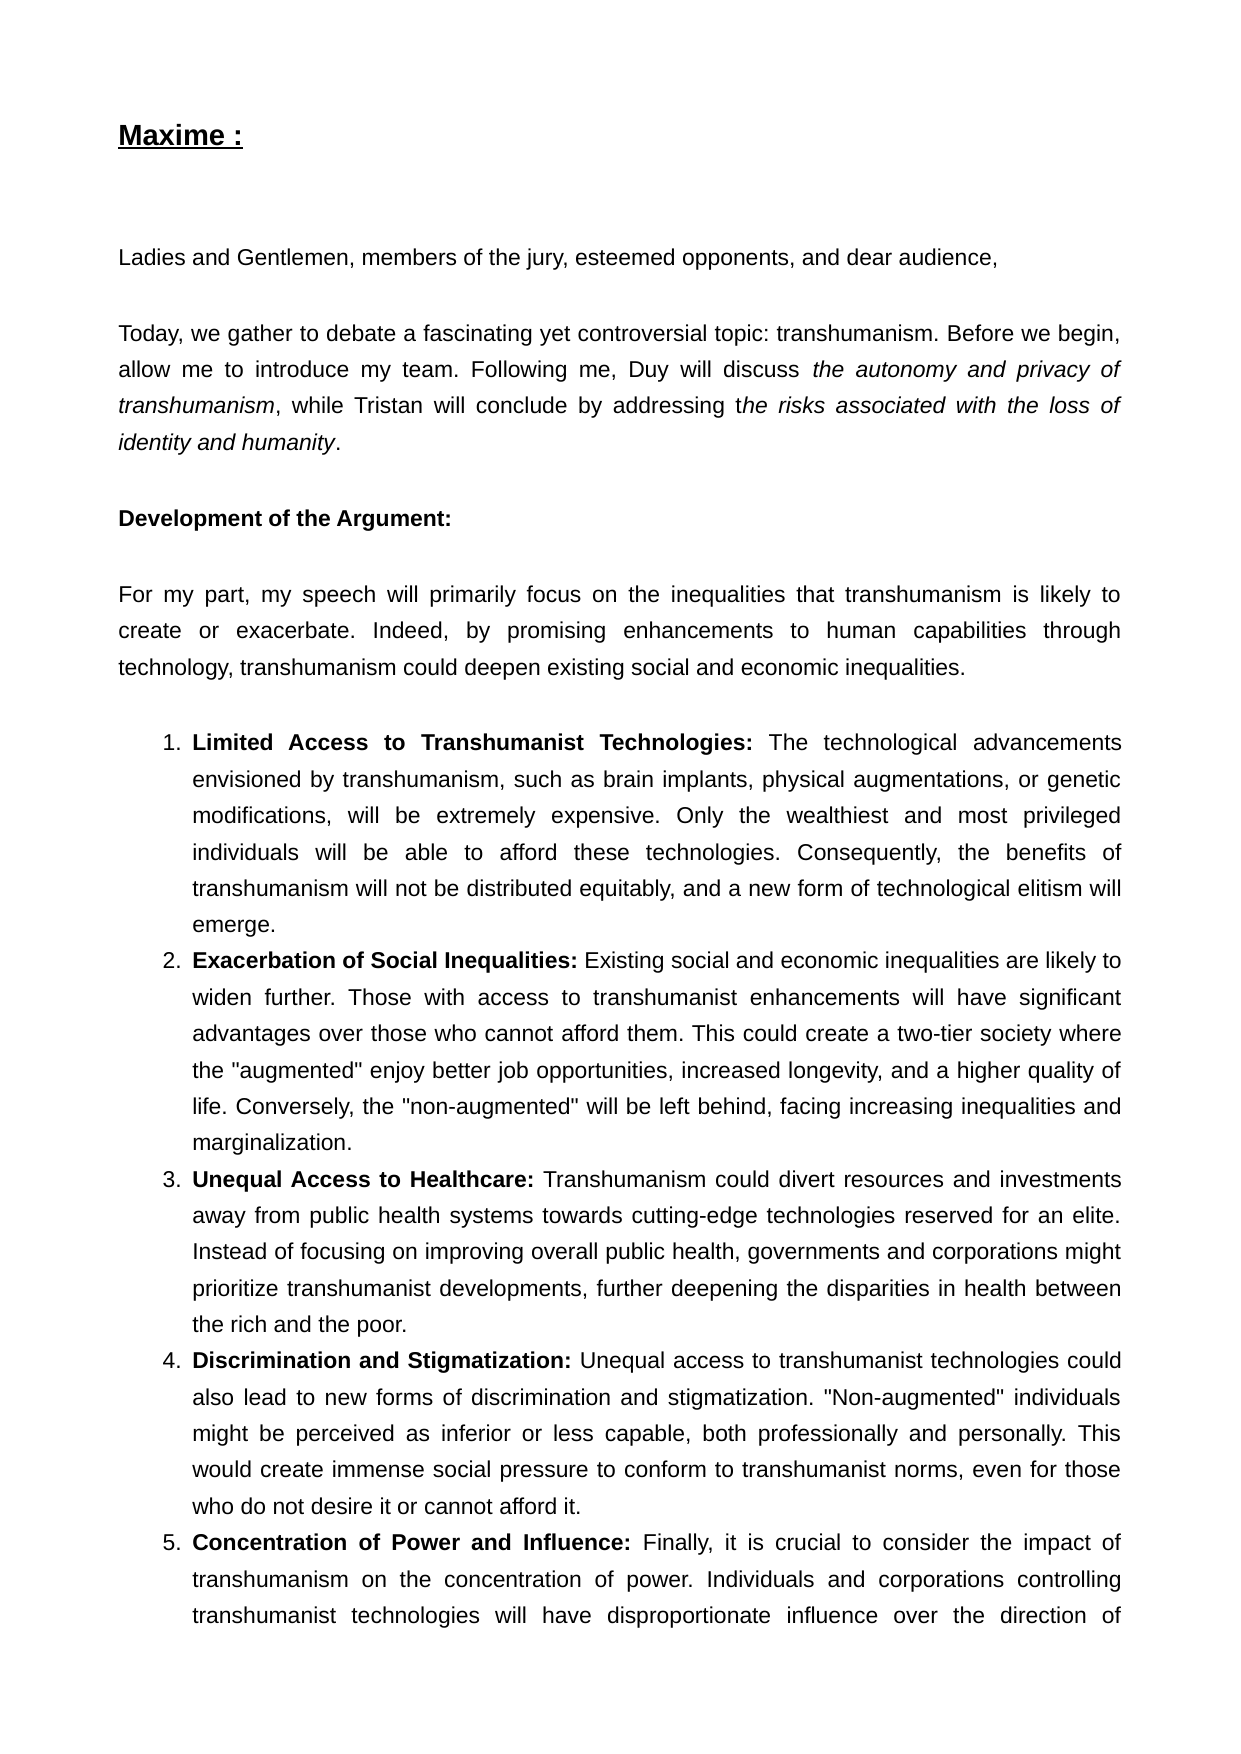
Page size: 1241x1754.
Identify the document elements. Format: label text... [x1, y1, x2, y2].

list Exacerbation of Social Inequalities: Existing social and economic inequalities are likely to widen further. Those with access to transhumanist enhancements will have significant advantages over those who cannot afford them. This could create a two-tier society where the "augmented" enjoy better job opportunities, increased longevity, and a higher quality of life. Conversely, the "non-augmented" will be left behind, facing increasing inequalities and marginalization. [162, 947, 1122, 1156]
text Ladies and Gentlemen, members of the jury, esteemed opponents, and dear audience, [118, 244, 1122, 270]
text Maxime : [118, 118, 1122, 152]
text Today, we gather to debate a fascinating yet controversial topic: transhumanism. Before we begin, allow me to introduce my team. Following me, Duy will discuss the autonomy and privacy of transhumanism, while Tristan will conclude by addressing the risks associated with the loss of identity and humanity. [118, 320, 1122, 455]
list Discrimination and Stigmatization: Unequal access to transhumanist technologies could also lead to new forms of discrimination and stigmatization. "Non-augmented" individuals might be perceived as inferior or less capable, both professionally and personally. This would create immense social pressure to conform to transhumanist norms, even for those who do not desire it or cannot afford it. [162, 1347, 1122, 1519]
list Unequal Access to Healthcare: Transhumanism could divert resources and investments away from public health systems towards cutting-edge technologies reserved for an elite. Instead of focusing on improving overall public health, governments and corporations might prioritize transhumanist developments, further deepening the disparities in health between the rich and the poor. [162, 1166, 1122, 1337]
list Concentration of Power and Influence: Finally, it is crucial to consider the impact of transhumanism on the concentration of power. Individuals and corporations controlling transhumanist technologies will have disproportionate influence over the direction of [162, 1529, 1122, 1628]
text Development of the Argument: [118, 505, 1122, 531]
list Limited Access to Transhumanist Technologies: The technological advancements envisioned by transhumanism, such as brain implants, physical augmentations, or genetic modifications, will be extremely expensive. Only the wealthiest and most privileged individuals will be able to afford these technologies. Consequently, the benefits of transhumanism will not be distributed equitably, and a new form of technological elitism will emerge. [162, 729, 1122, 937]
text For my part, my speech will primarily focus on the inequalities that transhumanism is likely to create or exacerbate. Indeed, by promising enhancements to human capabilities through technology, transhumanism could deepen existing social and economic inequalities. [118, 581, 1122, 680]
